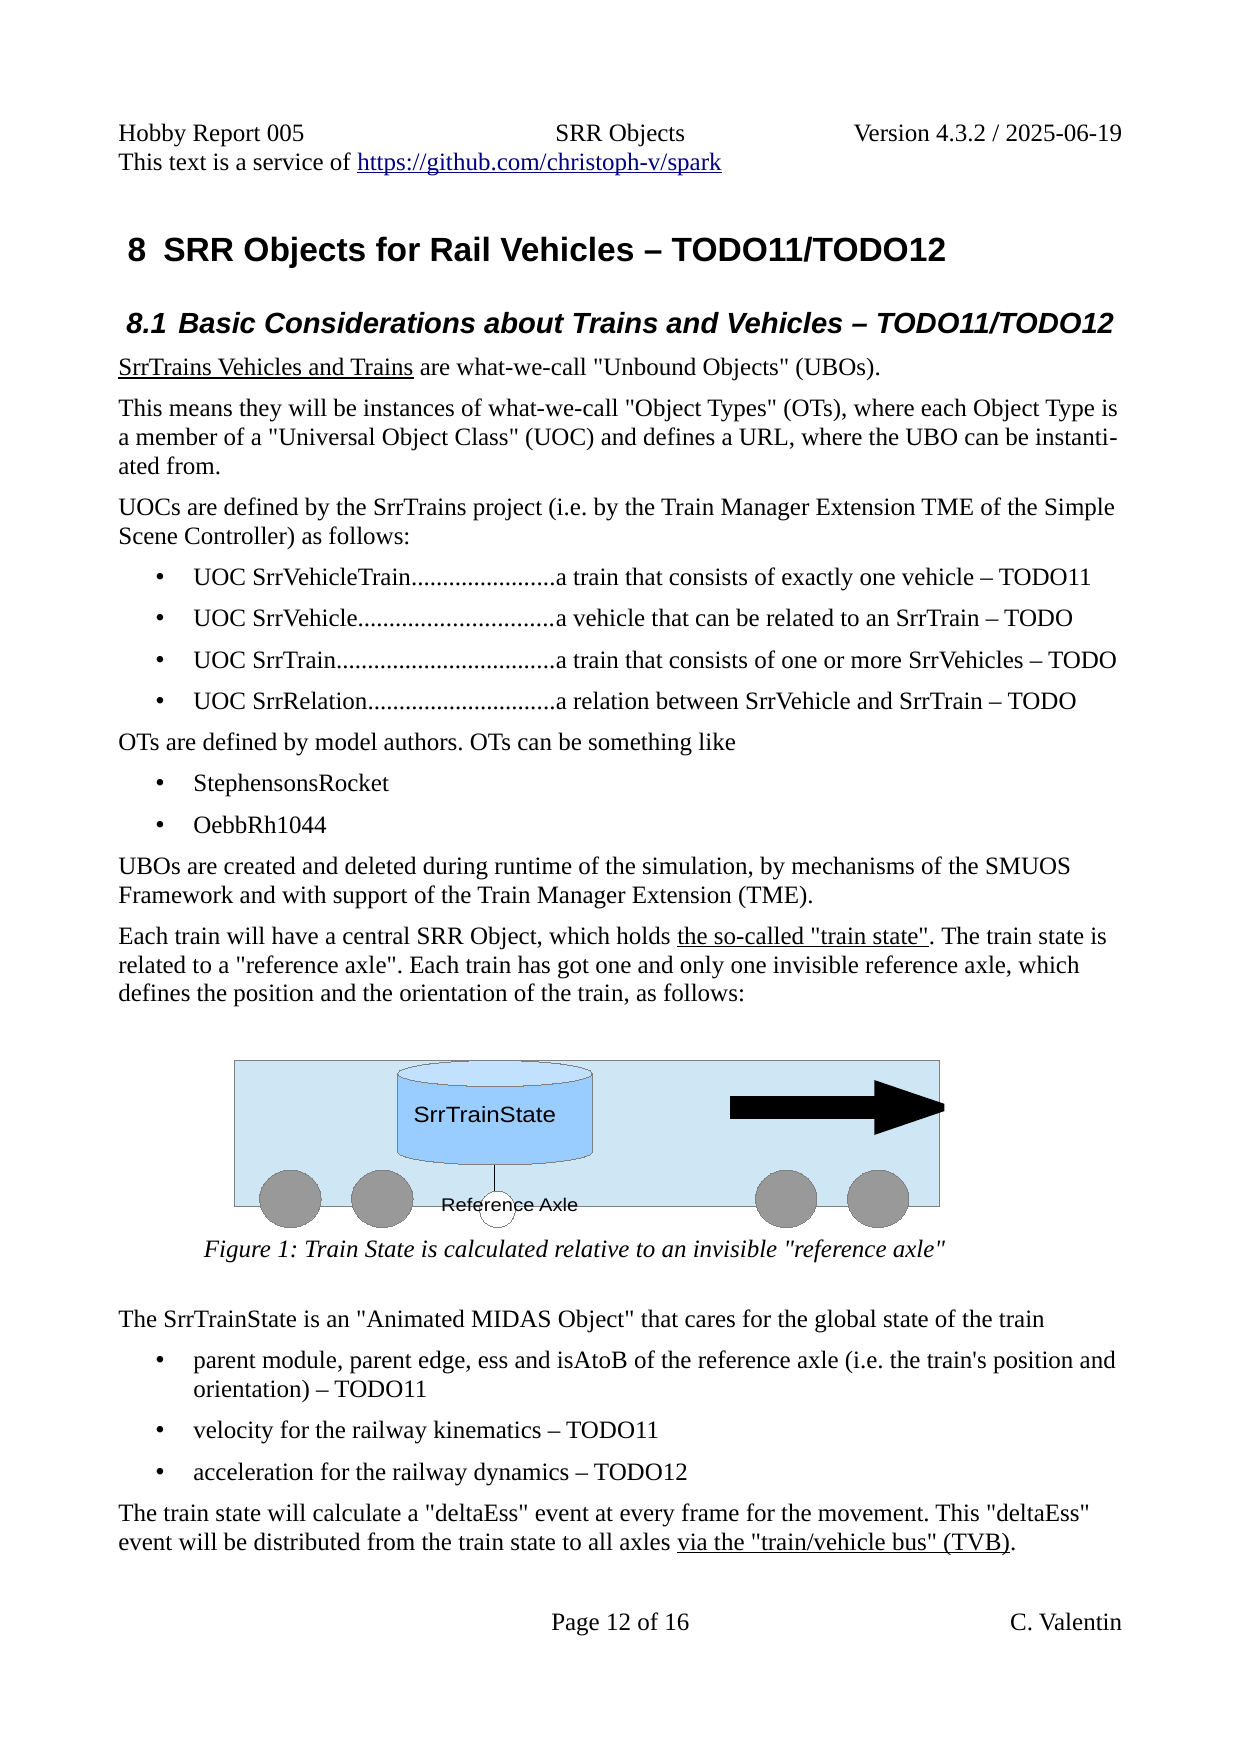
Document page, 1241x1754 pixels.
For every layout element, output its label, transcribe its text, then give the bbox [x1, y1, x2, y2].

list OebbRh1044 [156, 810, 1122, 838]
list parent module, parent edge, ess and isAtoB of the reference axle (i.e. the train's position and orientation) – TODO11 [156, 1345, 1122, 1403]
text The train state will calculate a "deltaEss" event at every frame for the movement. This "deltaEss" event will be distributed from the train state to all axles via the "train/vehicle bus" (TVB). [118, 1498, 1122, 1555]
text SrrTrains Vehicles and Trains are what-we-call "Unbound Objects" (UBOs). [118, 352, 1122, 381]
text Each train will have a central SRR Object, which holds the so-called "train state". The train state is related to a "reference axle". Each train has got one and only one invisible reference axle, which defines the position and the orientation of the train, as follows: [118, 921, 1122, 1007]
list UOC SrrTrain a train that consists of one or more SrrVehicles – TODO [156, 645, 1122, 673]
text UOCs are defined by the SrrTrains project (i.e. by the Train Manager Extension TME of the Simple Scene Controller) as follows: [118, 492, 1122, 550]
subtitle Basic Considerations about Trains and Vehicles – TODO11/TODO12 [118, 306, 1122, 340]
text UBOs are created and deleted during runtime of the simulation, by mechanisms of the SMUOS Framework and with support of the Train Manager Extension (TME). [118, 851, 1122, 908]
text This means they will be instances of what-we-call "Object Types" (OTs), where each Object Type is a member of a "Universal Object Class" (UOC) and defines a URL, where the UBO can be instanti­ated from. [118, 393, 1122, 480]
subtitle SRR Objects for Rail Vehicles – TODO11/TODO12 [118, 230, 1122, 269]
list velocity for the railway kinematics – TODO11 [156, 1415, 1122, 1444]
list StephensonsRocket [156, 768, 1122, 797]
text OTs are defined by model authors. OTs can be something like [118, 727, 1122, 756]
text The SrrTrainState is an "Animated MIDAS Object" that cares for the global state of the train [118, 1304, 1122, 1333]
list UOC SrrRelation a relation between SrrVehicle and SrrTrain – TODO [156, 686, 1122, 715]
list UOC SrrVehicle a vehicle that can be related to an SrrTrain – TODO [156, 603, 1122, 632]
text Figure 1: Train State is calculated relative to an invisible "reference axle" [204, 1068, 964, 1263]
list UOC SrrVehicleTrain a train that consists of exactly one vehicle – TODO11 [156, 562, 1122, 591]
list acceleration for the railway dynamics – TODO12 [156, 1457, 1122, 1485]
